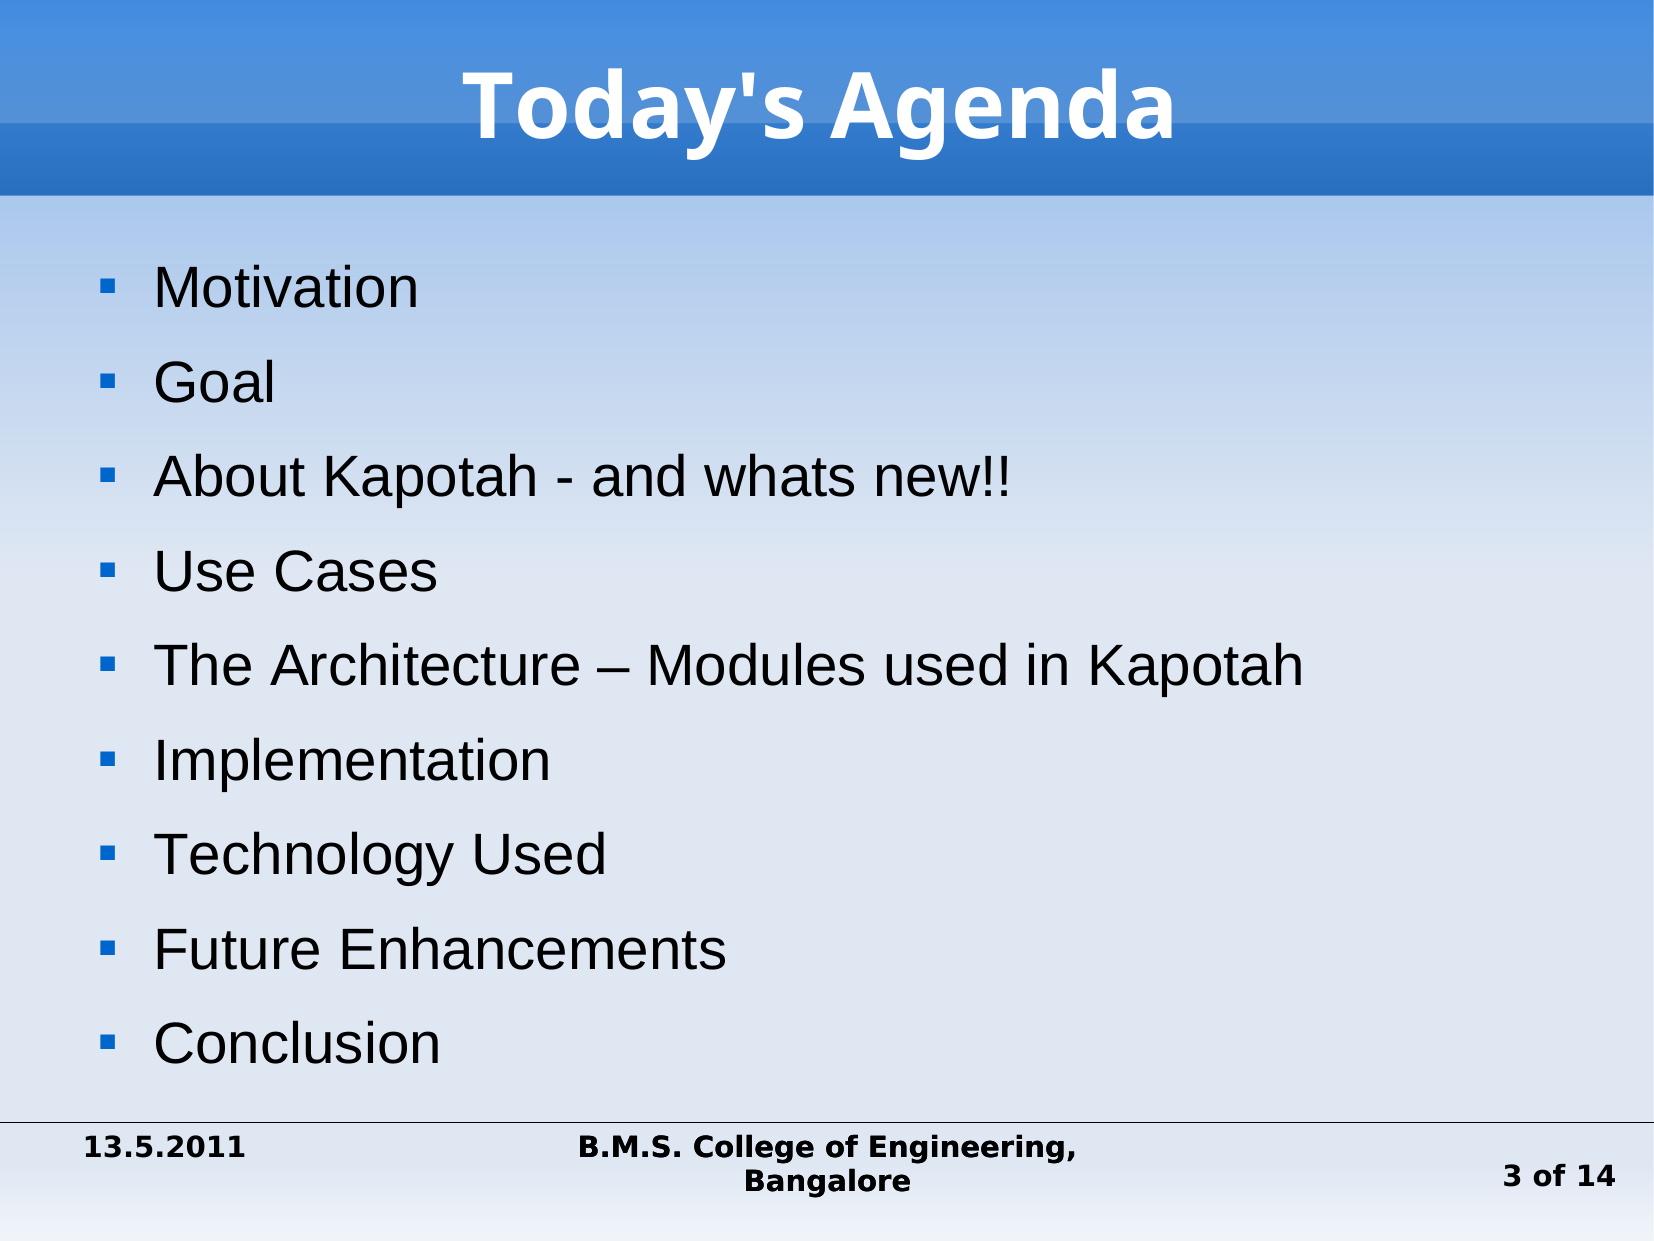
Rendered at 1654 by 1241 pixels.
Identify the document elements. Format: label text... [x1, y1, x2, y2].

picture [0, 1123, 1654, 1241]
list Motivation Goal About Kapotah - and whats new!! Use Cases The Architecture – Modules used in Kapotah Implementation Technology Used Future Enhancements Conclusion [82, 254, 1571, 1077]
picture [0, 0, 1654, 1122]
title Today's Agenda [76, 0, 1565, 208]
